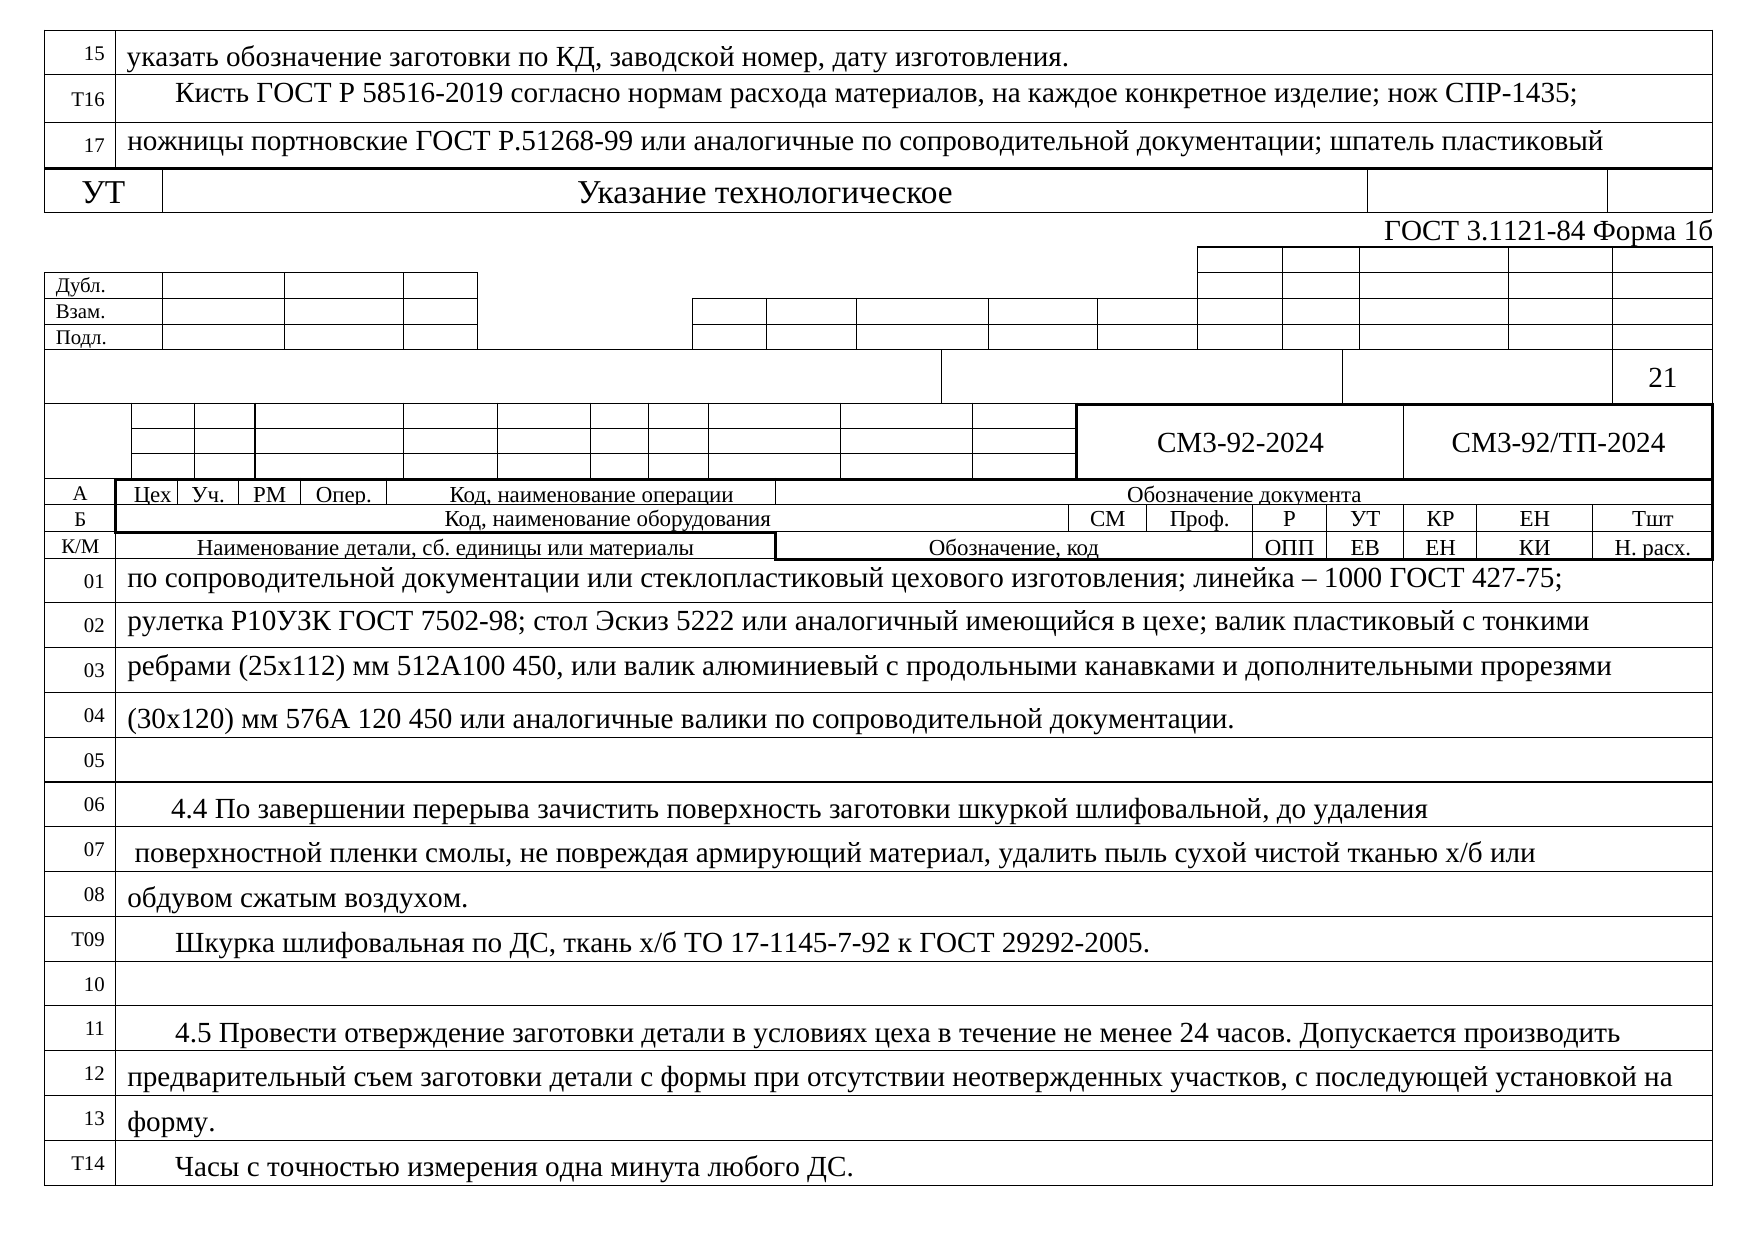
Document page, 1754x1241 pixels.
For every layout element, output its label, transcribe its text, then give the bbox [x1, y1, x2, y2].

table_cell ребрами (25х112) мм 512А100 450, или валик алюминиевый с продольными канавками и дополнительными прорезями [116, 648, 1712, 692]
table_cell Указание технологическое [163, 170, 1367, 212]
table_cell [404, 429, 497, 453]
table_cell [1098, 299, 1197, 324]
table_cell [1198, 273, 1282, 298]
table_cell [973, 429, 1075, 453]
table_cell 01 [45, 559, 115, 602]
table_cell [195, 454, 254, 478]
table_cell [256, 404, 403, 428]
table_cell СМ3-92-2024 [1078, 406, 1403, 478]
table_cell [767, 325, 856, 349]
table_cell [116, 962, 1712, 1005]
table_cell [989, 272, 1098, 298]
table_cell [649, 429, 708, 453]
table_cell 07 [45, 827, 115, 871]
table_cell [767, 299, 856, 324]
table_cell [709, 454, 840, 478]
table_cell РМ [239, 481, 300, 504]
table_cell [256, 429, 403, 453]
table_cell [163, 325, 284, 349]
table_cell ЕВ [1327, 532, 1403, 557]
table_cell Уч. [178, 481, 238, 504]
table_cell КИ [1477, 532, 1592, 557]
table_header [44, 246, 1197, 272]
table_cell [591, 404, 648, 428]
table_cell [195, 404, 254, 428]
table_cell 10 [45, 962, 115, 1005]
table_cell [498, 404, 590, 428]
table_cell [1509, 299, 1612, 324]
table_cell [1613, 299, 1712, 324]
table_cell [1198, 325, 1282, 349]
table_cell [285, 325, 403, 349]
table_cell 03 [45, 648, 115, 692]
table_cell 13 [45, 1096, 115, 1140]
table_cell 21 [1613, 350, 1712, 402]
table_cell Тшт [1593, 505, 1711, 531]
table_cell [709, 404, 840, 428]
table_cell [767, 272, 857, 298]
table_cell Взам. [45, 299, 162, 324]
table_cell К/М [45, 532, 115, 557]
table_cell [1360, 299, 1508, 324]
table_header [1283, 248, 1359, 272]
table_cell [195, 429, 254, 453]
table_cell Т16 [45, 75, 115, 122]
table_cell [132, 429, 194, 453]
table_cell [1098, 272, 1197, 298]
table_cell Б [45, 505, 114, 531]
table_cell Н. расх. [1593, 532, 1711, 557]
table_cell Т14 [45, 1141, 115, 1184]
table_cell Код, наименование операции [387, 481, 775, 504]
table_cell 08 [45, 872, 115, 916]
table_cell Шкурка шлифовальная по ДС, ткань х/б ТО 17-1145-7-92 к ГОСТ 29292-2005. [116, 917, 1712, 961]
table_cell [1608, 170, 1712, 212]
table_cell 02 [45, 603, 115, 647]
table_cell [256, 454, 403, 478]
table_cell [942, 350, 1342, 402]
table_cell [1283, 299, 1359, 324]
table_cell Опер. [301, 481, 386, 504]
table_cell [649, 454, 708, 478]
table_cell СМ3-92/ТП-2024 [1404, 406, 1711, 478]
table_cell указать обозначение заготовки по КД, заводской номер, дату изготовления. [116, 31, 1712, 74]
table_cell [693, 272, 767, 298]
table_cell УТ [1327, 505, 1403, 531]
table_cell [649, 404, 708, 428]
table_cell Т09 [45, 917, 115, 961]
table_cell [404, 404, 497, 428]
table_cell [693, 325, 766, 349]
table_cell 15 [45, 31, 115, 74]
table_cell Наименование детали, сб. единицы или материалы [116, 534, 774, 557]
table_cell (30х120) мм 576А 120 450 или аналогичные валики по сопроводительной документации. [116, 693, 1712, 737]
table_cell [841, 404, 972, 428]
table_cell [498, 429, 590, 453]
table_cell [841, 429, 972, 453]
table_cell [591, 454, 648, 478]
table_cell [1343, 350, 1612, 402]
table_cell [709, 429, 840, 453]
table_header [1613, 248, 1712, 272]
table_cell СМ [1069, 505, 1146, 531]
table_cell 04 [45, 693, 115, 737]
table_cell Р [1253, 505, 1326, 531]
table_cell [163, 273, 284, 298]
table_cell [973, 454, 1075, 478]
table_cell 12 [45, 1051, 115, 1095]
table_cell Подл. [45, 325, 162, 349]
table_cell ножницы портновские ГОСТ Р.51268-99 или аналогичные по сопроводительной документации; шпатель пластиковый [116, 123, 1712, 167]
table_cell [478, 298, 692, 349]
table_cell [45, 404, 131, 478]
table_cell 17 [45, 123, 115, 167]
table_cell [1613, 325, 1712, 349]
table_cell рулетка Р10УЗК ГОСТ 7502-98; стол Эскиз 5222 или аналогичный имеющийся в цехе; валик пластиковый с тонкими [116, 603, 1712, 647]
table_cell [132, 404, 194, 428]
table_cell Код, наименование оборудования [117, 505, 1068, 531]
table_cell ОПП [1253, 532, 1326, 557]
table_cell Проф. [1147, 505, 1252, 531]
table_cell [478, 272, 692, 298]
table_cell поверхностной пленки смолы, не повреждая армирующий материал, удалить пыль сухой чистой тканью х/б или [116, 827, 1712, 871]
table_cell 11 [45, 1006, 115, 1050]
table_cell [693, 299, 766, 324]
table_cell [1509, 273, 1612, 298]
table_cell 05 [45, 738, 115, 781]
table_cell [404, 325, 477, 349]
table_cell [973, 404, 1075, 428]
table_cell Дубл. [45, 273, 162, 298]
table_header [1198, 248, 1282, 272]
table_cell УТ [45, 170, 162, 212]
table_cell [404, 273, 477, 298]
table_cell [857, 272, 989, 298]
table_cell [1198, 299, 1282, 324]
table_cell Кисть ГОСТ Р 58516-2019 согласно нормам расхода материалов, на каждое конкретное изделие; нож СПР-1435; [116, 75, 1712, 122]
table_cell [1360, 325, 1508, 349]
table_cell 4.4 По завершении перерыва зачистить поверхность заготовки шкуркой шлифовальной, до удаления [116, 783, 1712, 826]
table_cell [1613, 273, 1712, 298]
table_cell [404, 299, 477, 324]
text ГОСТ 3.1121-84 Форма 1б [74, 213, 1713, 246]
table_cell [1098, 325, 1197, 349]
table_cell Цех [117, 481, 177, 504]
table_cell Часы с точностью измерения одна минута любого ДС. [116, 1141, 1712, 1184]
table_cell предварительный съем заготовки детали с формы при отсутствии неотвержденных участков, с последующей установкой на [116, 1051, 1712, 1095]
table_cell [989, 325, 1097, 349]
table_cell ЕН [1404, 532, 1476, 557]
table_cell 06 [45, 783, 115, 826]
table_cell Обозначение, код [777, 532, 1252, 557]
table_cell [132, 454, 194, 478]
table_header [1360, 248, 1508, 272]
table_cell [116, 738, 1712, 781]
table_cell КР [1404, 505, 1476, 531]
table_cell [404, 454, 497, 478]
table_header [1509, 248, 1612, 272]
table_cell А [45, 479, 114, 504]
table_cell [45, 350, 941, 402]
table_cell [989, 299, 1097, 324]
table_cell [1509, 325, 1612, 349]
table_cell [1368, 170, 1607, 212]
table_cell [1283, 273, 1359, 298]
table_cell [498, 454, 590, 478]
table_cell 4.5 Провести отверждение заготовки детали в условиях цеха в течение не менее 24 часов. Допускается производить [116, 1006, 1712, 1050]
table_cell ЕН [1477, 505, 1592, 531]
table_cell [841, 454, 972, 478]
table_cell [285, 299, 403, 324]
table_cell [857, 299, 988, 324]
table_cell [163, 299, 284, 324]
table_cell форму. [116, 1096, 1712, 1140]
table_cell по сопроводительной документации или стеклопластиковый цехового изготовления; линейка – 1000 ГОСТ 427-75; [116, 559, 1712, 602]
table_cell обдувом сжатым воздухом. [116, 872, 1712, 916]
table_cell [1360, 273, 1508, 298]
table_cell Обозначение документа [776, 481, 1711, 504]
table_cell [857, 325, 988, 349]
table_cell [285, 273, 403, 298]
table_cell [1283, 325, 1359, 349]
table_cell [591, 429, 648, 453]
